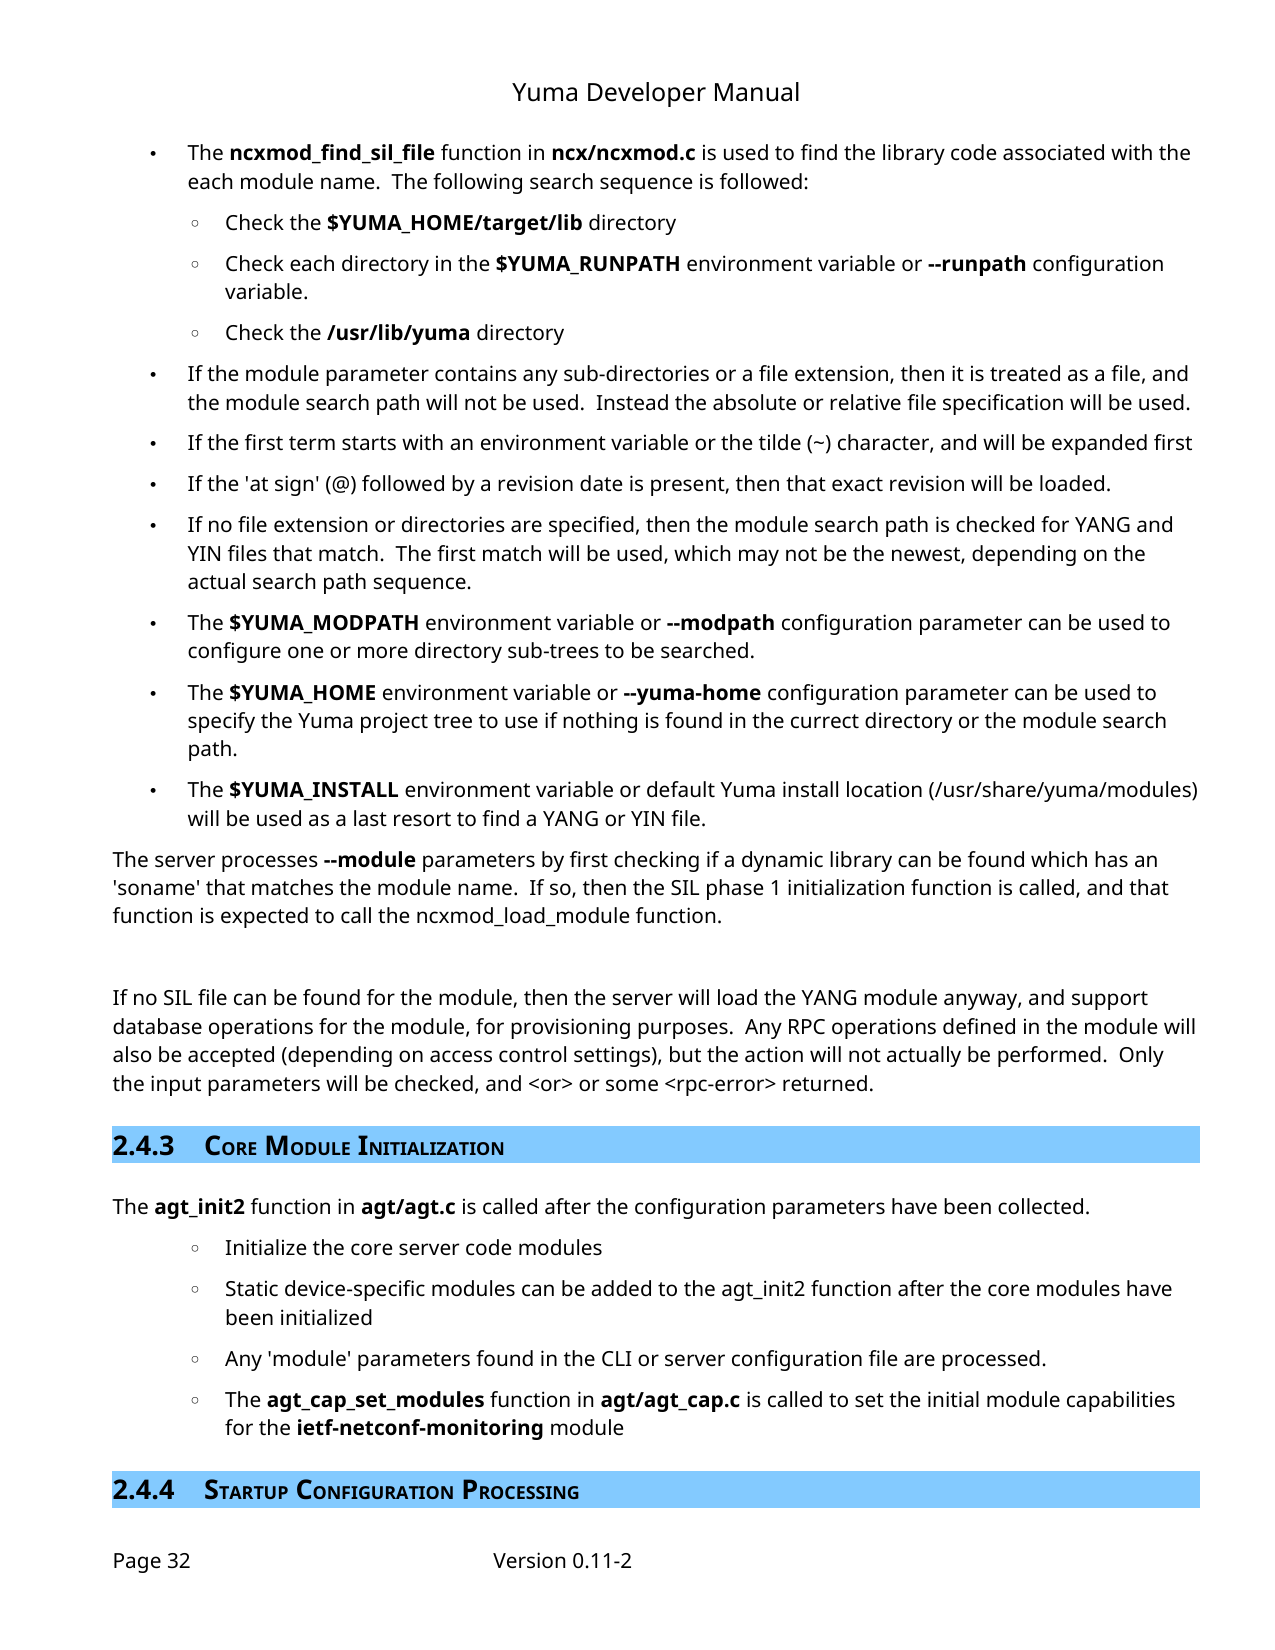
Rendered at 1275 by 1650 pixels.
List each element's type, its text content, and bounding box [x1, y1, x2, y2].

list Check the /usr/lib/yuma directory [187, 318, 1200, 347]
list The $YUMA_MODPATH environment variable or --modpath configuration parameter can be used to configure one or more directory sub-trees to be searched. [150, 608, 1200, 665]
list The $YUMA_INSTALL environment variable or default Yuma install location (/usr/share/yuma/modules) will be used as a last resort to find a YANG or YIN file. [150, 775, 1200, 832]
list Static device-specific modules can be added to the agt_init2 function after the core modules have been initialized [187, 1274, 1200, 1331]
list Check each directory in the $YUMA_RUNPATH environment variable or --runpath configuration variable. [187, 249, 1200, 306]
text The server processes --module parameters by first checking if a dynamic library can be found which has an 'soname' that matches the module name. If so, then the SIL phase 1 initialization function is called, and that function is expected to call the ncxmod_load_module function. [112, 845, 1200, 930]
list The $YUMA_HOME environment variable or --yuma-home configuration parameter can be used to specify the Yuma project tree to use if nothing is found in the currect directory or the module search path. [150, 678, 1200, 763]
list Check the $YUMA_HOME/target/lib directory [187, 208, 1200, 236]
list If the module parameter contains any sub-directories or a file extension, then it is treated as a file, and the module search path will not be used. Instead the absolute or relative file specification will be used. [150, 359, 1200, 416]
list The agt_cap_set_modules function in agt/agt_cap.c is called to set the initial module capabilities for the ietf-netconf-monitoring module [187, 1385, 1200, 1442]
subtitle Startup Configuration Processing [112, 1471, 1200, 1508]
list If no file extension or directories are specified, then the module search path is checked for YANG and YIN files that match. The first match will be used, which may not be the newest, depending on the actual search path sequence. [150, 510, 1200, 596]
text The agt_init2 function in agt/agt.c is called after the configuration parameters have been collected. [112, 1192, 1200, 1221]
list If the first term starts with an environment variable or the tilde (~) character, and will be expanded first [150, 428, 1200, 457]
list Initialize the core server code modules [187, 1233, 1200, 1262]
text If no SIL file can be found for the module, then the server will load the YANG module anyway, and support database operations for the module, for provisioning purposes. Any RPC operations defined in the module will also be accepted (depending on access control settings), but the action will not actually be performed. Only the input parameters will be checked, and <or> or some <rpc-error> returned. [112, 983, 1200, 1097]
list If the 'at sign' (@) followed by a revision date is present, then that exact revision will be loaded. [150, 469, 1200, 498]
list Any 'module' parameters found in the CLI or server configuration file are processed. [187, 1344, 1200, 1372]
list The ncxmod_find_sil_file function in ncx/ncxmod.c is used to find the library code associated with the each module name. The following search sequence is followed: [150, 138, 1200, 195]
subtitle Core Module Initialization [112, 1126, 1200, 1163]
